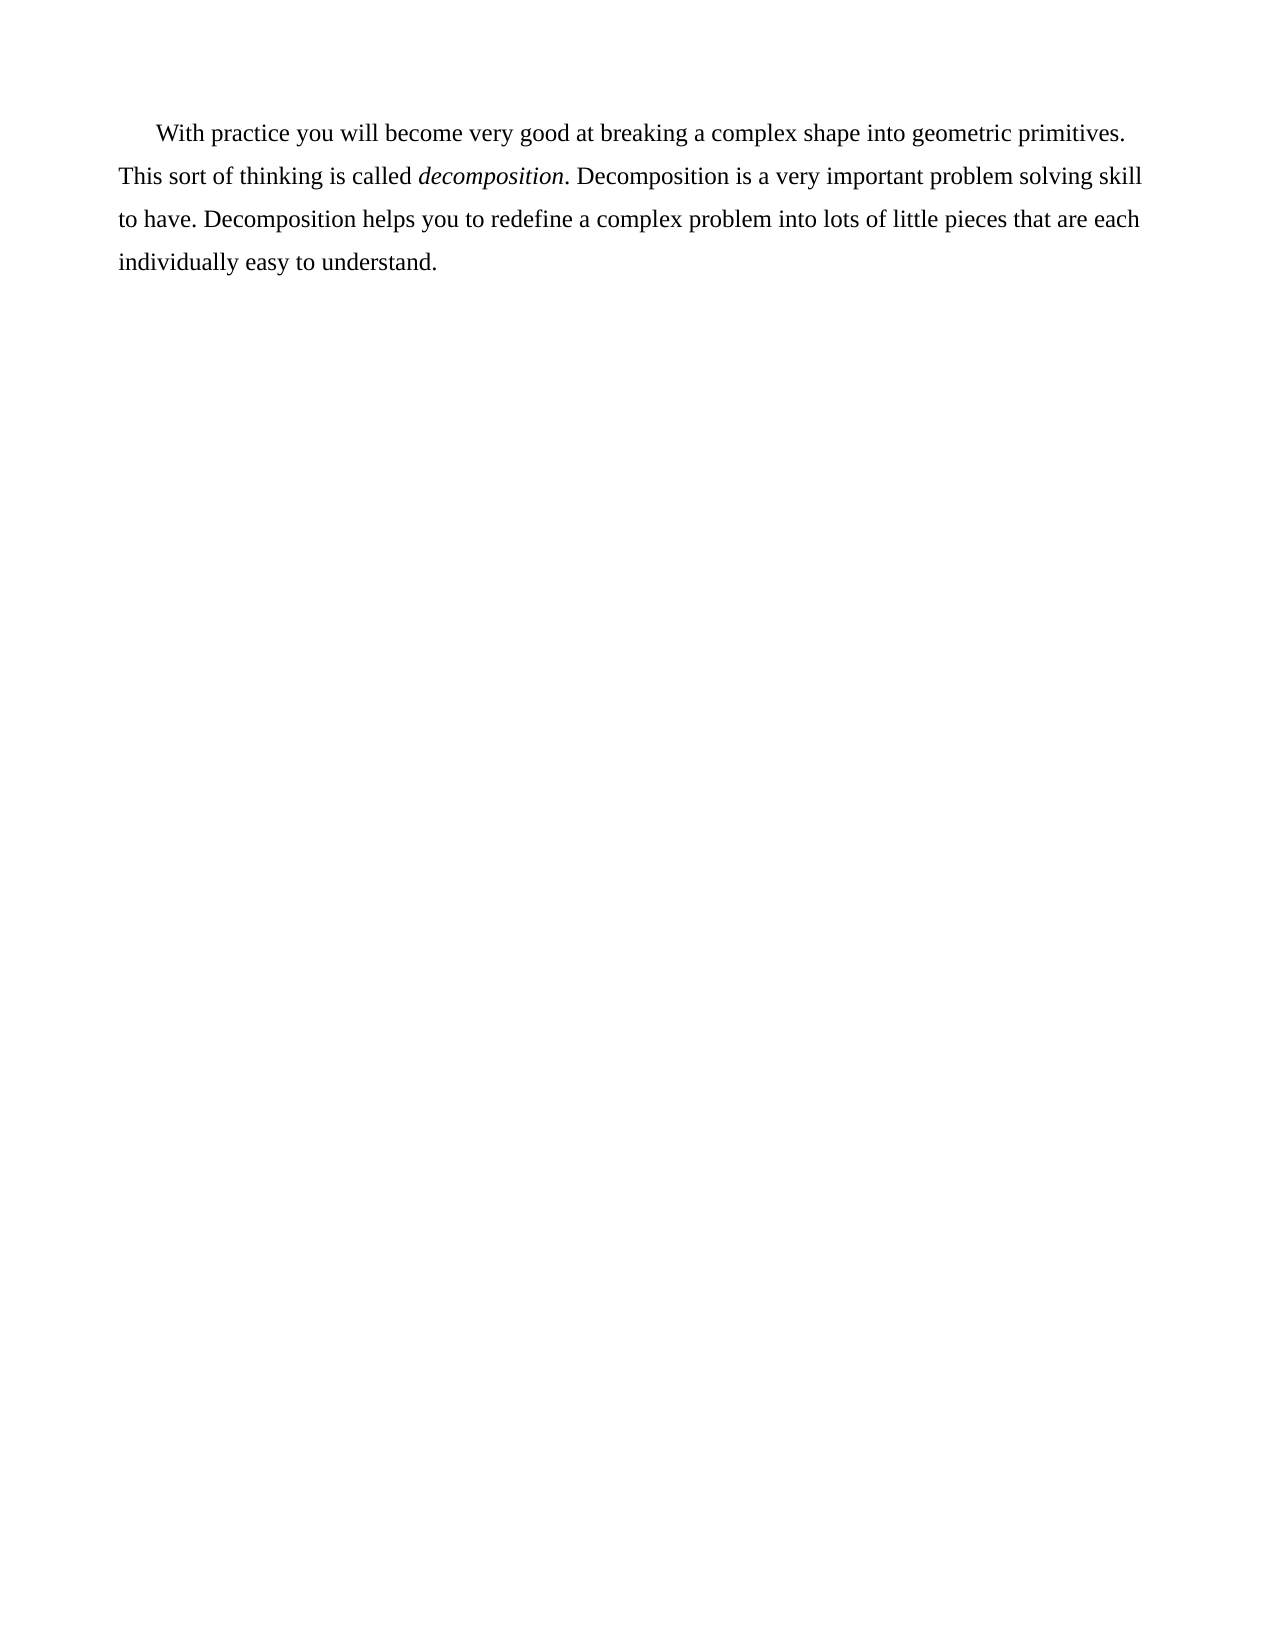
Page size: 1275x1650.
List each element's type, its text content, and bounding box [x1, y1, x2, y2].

text With practice you will become very good at breaking a complex shape into geometric primitives. This sort of thinking is called decomposition. Decomposition is a very important problem solving skill to have. Decomposition helps you to redefine a complex problem into lots of little pieces that are each individually easy to understand. [118, 118, 1157, 276]
